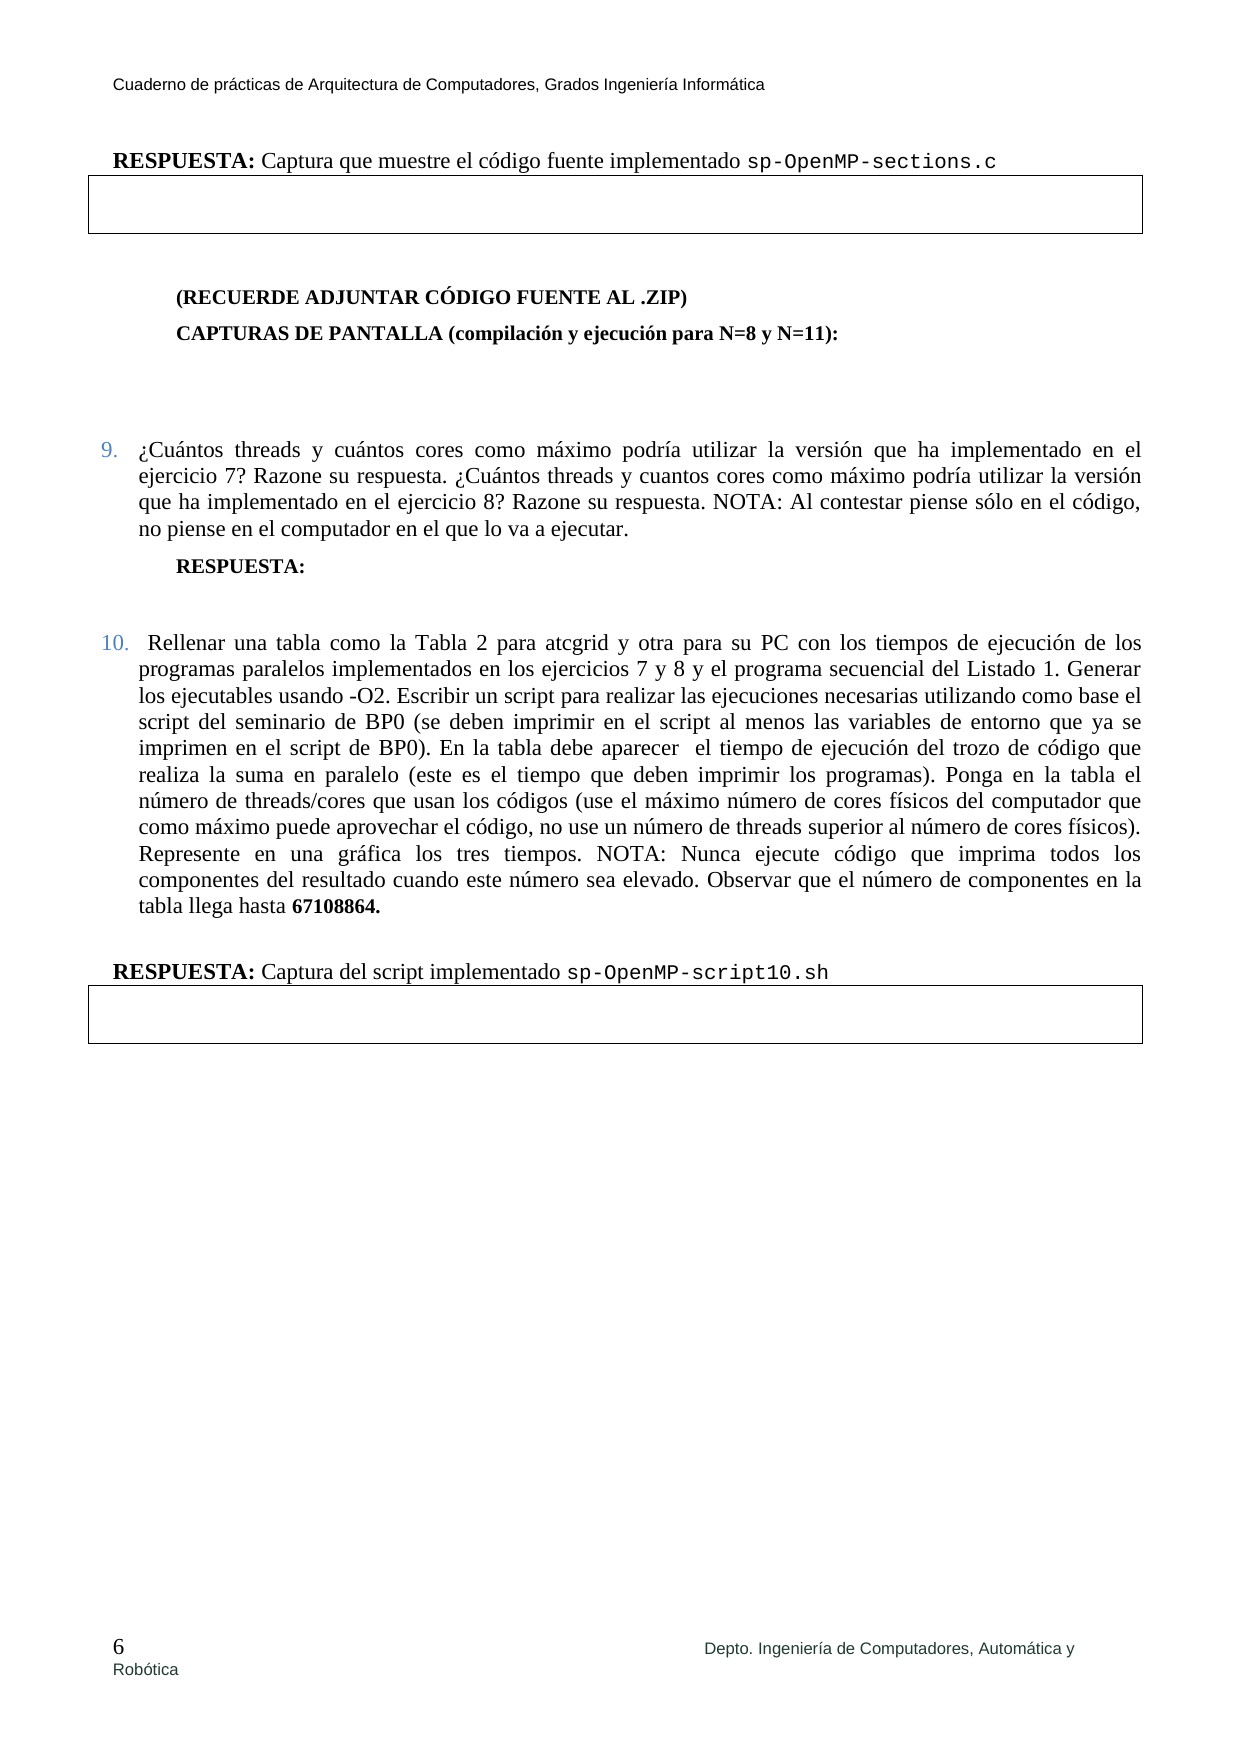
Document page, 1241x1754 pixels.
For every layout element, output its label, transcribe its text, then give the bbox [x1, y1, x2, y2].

text (RECUERDE ADJUNTAR CÓDIGO FUENTE AL .ZIP) [176, 285, 1143, 309]
list Rellenar una tabla como la Tabla 2 para atcgrid y otra para su PC con los tiempos de ejecución de los programas paralelos implementados en los ejercicios 7 y 8 y el programa secuencial del Listado 1. Generar los ejecutables usando -O2. Escribir un script para realizar las ejecuciones necesarias utilizando como base el script del seminario de BP0 (se deben imprimir en el script al menos las variables de entorno que ya se imprimen en el script de BP0). En la tabla debe aparecer el tiempo de ejecución del trozo de código que realiza la suma en paralelo (este es el tiempo que deben imprimir los programas). Ponga en la tabla el número de threads/cores que usan los códigos (use el máximo número de cores físicos del computador que como máximo puede aprovechar el código, no use un número de threads superior al número de cores físicos). Represente en una gráfica los tres tiempos. NOTA: Nunca ejecute código que imprima todos los componentes del resultado cuando este número sea elevado. Observar que el número de componentes en la tabla llega hasta 67108864. [101, 629, 1143, 919]
text RESPUESTA: Captura que muestre el código fuente implementado sp-OpenMP-sections.c [113, 147, 1143, 174]
table_header [89, 986, 1142, 1043]
text RESPUESTA: [176, 553, 1143, 578]
table_header [89, 176, 1142, 232]
text RESPUESTA: Captura del script implementado sp-OpenMP-script10.sh [113, 958, 1143, 985]
list ¿Cuántos threads y cuántos cores como máximo podría utilizar la versión que ha implementado en el ejercicio 7? Razone su respuesta. ¿Cuántos threads y cuantos cores como máximo podría utilizar la versión que ha implementado en el ejercicio 8? Razone su respuesta. NOTA: Al contestar piense sólo en el código, no piense en el computador en el que lo va a ejecutar. [101, 436, 1143, 541]
text CAPTURAS DE PANTALLA (compilación y ejecución para N=8 y N=11): [176, 321, 1143, 345]
